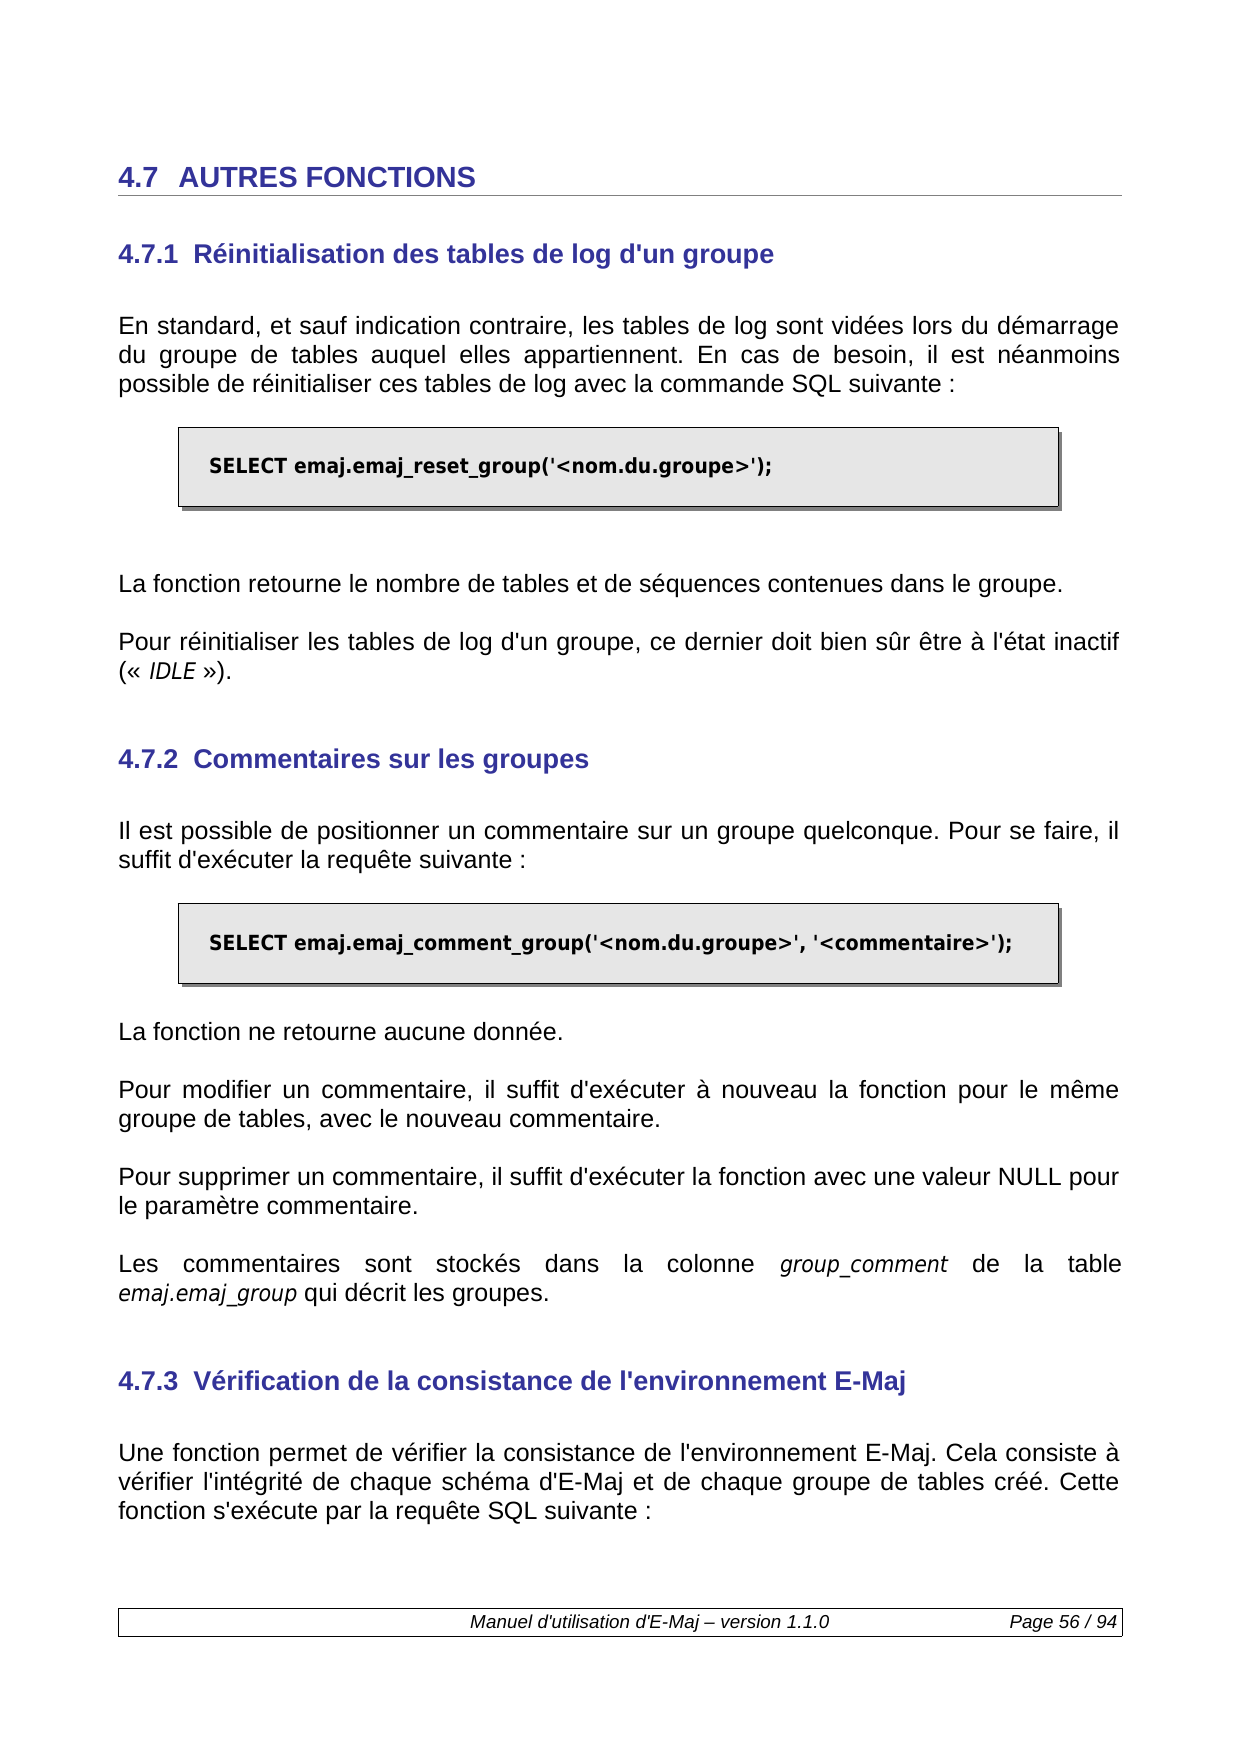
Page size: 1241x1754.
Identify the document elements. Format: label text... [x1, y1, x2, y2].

text Pour supprimer un commentaire, il suffit d'exécuter la fonction avec une valeur NULL pour le paramètre commentaire. [118, 1162, 1122, 1220]
text La fonction ne retourne aucune donnée. [118, 1016, 1122, 1046]
text Il est possible de positionner un commentaire sur un groupe quelconque. Pour se faire, il suffit d'exécuter la requête suivante : [118, 816, 1122, 874]
text Pour réinitialiser les tables de log d'un groupe, ce dernier doit bien sûr être à l'état inactif (« IDLE »). [118, 627, 1122, 685]
subtitle Réinitialisation des tables de log d'un groupe [118, 238, 1122, 269]
subtitle Commentaires sur les groupes [118, 743, 1122, 774]
text En standard, et sauf indication contraire, les tables de log sont vidées lors du démarrage du groupe de tables auquel elles appartiennent. En cas de besoin, il est néanmoins possible de réinitialiser ces tables de log avec la commande SQL suivante : [118, 311, 1122, 398]
text Une fonction permet de vérifier la consistance de l'environnement E-Maj. Cela consiste à vérifier l'intégrité de chaque schéma d'E-Maj et de chaque groupe de tables créé. Cette fonction s'exécute par la requête SQL suivante : [118, 1438, 1122, 1525]
text Pour modifier un commentaire, il suffit d'exécuter à nouveau la fonction pour le même groupe de tables, avec le nouveau commentaire. [118, 1074, 1122, 1133]
subtitle Vérification de la consistance de l'environnement E-Maj [118, 1365, 1122, 1396]
text SELECT emaj.emaj_reset_group('<nom.du.groupe>'); [179, 451, 1058, 476]
text SELECT emaj.emaj_comment_group('<nom.du.groupe>', '<commentaire>'); [179, 928, 1058, 952]
subtitle Autres fonctions [118, 160, 1122, 195]
text Les commentaires sont stockés dans la colonne group_comment de la table emaj.emaj_group qui décrit les groupes. [118, 1249, 1122, 1307]
text La fonction retourne le nombre de tables et de séquences contenues dans le groupe. [118, 569, 1122, 598]
